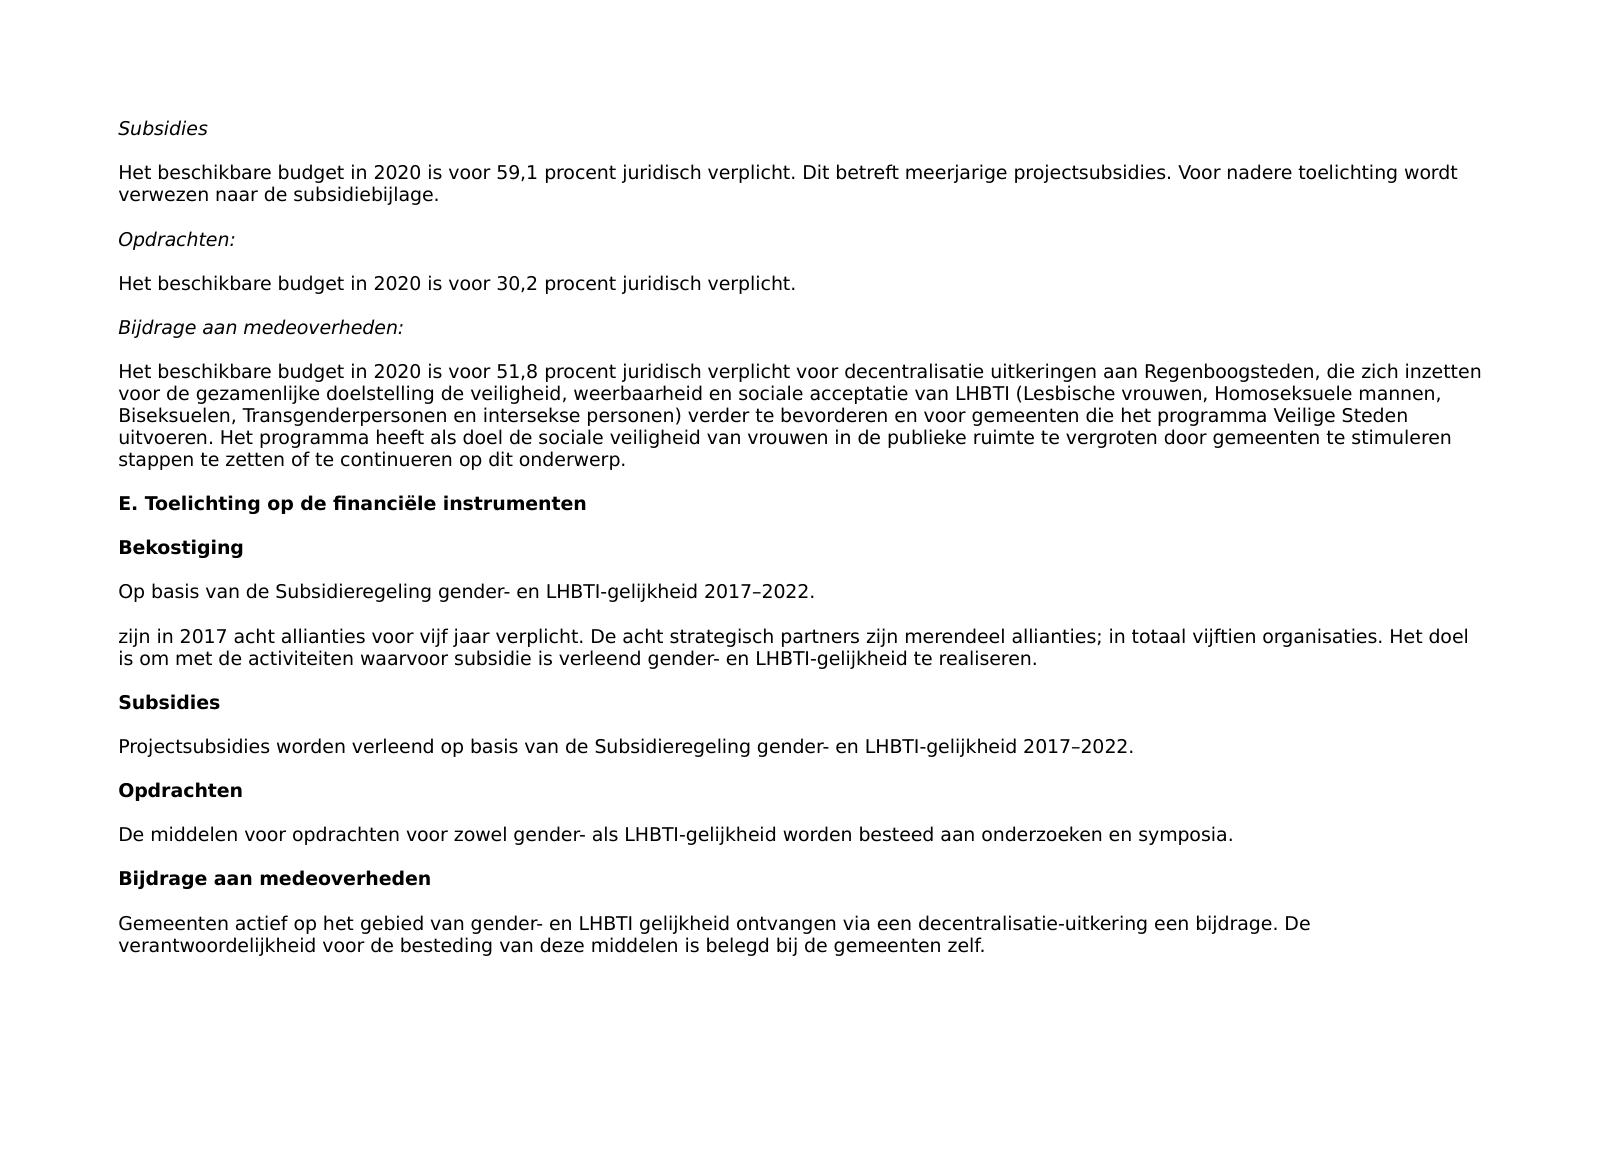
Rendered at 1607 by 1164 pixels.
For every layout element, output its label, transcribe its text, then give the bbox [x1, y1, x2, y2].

text zijn in 2017 acht allianties voor vijf jaar verplicht. De acht strategisch partners zijn merendeel allianties; in totaal vijftien organisaties. Het doel is om met de activiteiten waarvoor subsidie is verleend gender- en LHBTI-gelijkheid te realiseren. [118, 626, 1488, 669]
subtitle Subsidies [118, 118, 1488, 140]
subtitle Subsidies [118, 692, 1488, 714]
subtitle Bijdrage aan medeoverheden: [118, 317, 1488, 339]
text Gemeenten actief op het gebied van gender- en LHBTI gelijkheid ontvangen via een decentralisatie-uitkering een bijdrage. De verantwoordelijkheid voor de besteding van deze middelen is belegd bij de gemeenten zelf. [118, 912, 1488, 956]
text Het beschikbare budget in 2020 is voor 59,1 procent juridisch verplicht. Dit betreft meerjarige projectsubsidies. Voor nadere toelichting wordt verwezen naar de subsidiebijlage. [118, 162, 1488, 206]
subtitle Bijdrage aan medeoverheden [118, 868, 1488, 890]
text Het beschikbare budget in 2020 is voor 30,2 procent juridisch verplicht. [118, 273, 1488, 294]
text Het beschikbare budget in 2020 is voor 51,8 procent juridisch verplicht voor decentralisatie uitkeringen aan Regenboogsteden, die zich inzetten voor de gezamenlijke doelstelling de veiligheid, weerbaarheid en sociale acceptatie van LHBTI (Lesbische vrouwen, Homoseksuele mannen, Biseksuelen, Transgenderpersonen en intersekse personen) verder te bevorderen en voor gemeenten die het programma Veilige Steden uitvoeren. Het programma heeft als doel de sociale veiligheid van vrouwen in de publieke ruimte te vergroten door gemeenten te stimuleren stappen te zetten of te continueren op dit onderwerp. [118, 361, 1488, 471]
text De middelen voor opdrachten voor zowel gender- als LHBTI-gelijkheid worden besteed aan onderzoeken en symposia. [118, 824, 1488, 846]
subtitle Bekostiging [118, 537, 1488, 559]
subtitle E. Toelichting op de financiële instrumenten [118, 493, 1488, 515]
subtitle Opdrachten: [118, 228, 1488, 250]
text Projectsubsidies worden verleend op basis van de Subsidieregeling gender- en LHBTI-gelijkheid 2017–2022. [118, 736, 1488, 758]
subtitle Opdrachten [118, 780, 1488, 802]
text Op basis van de Subsidieregeling gender- en LHBTI-gelijkheid 2017–2022. [118, 581, 1488, 603]
